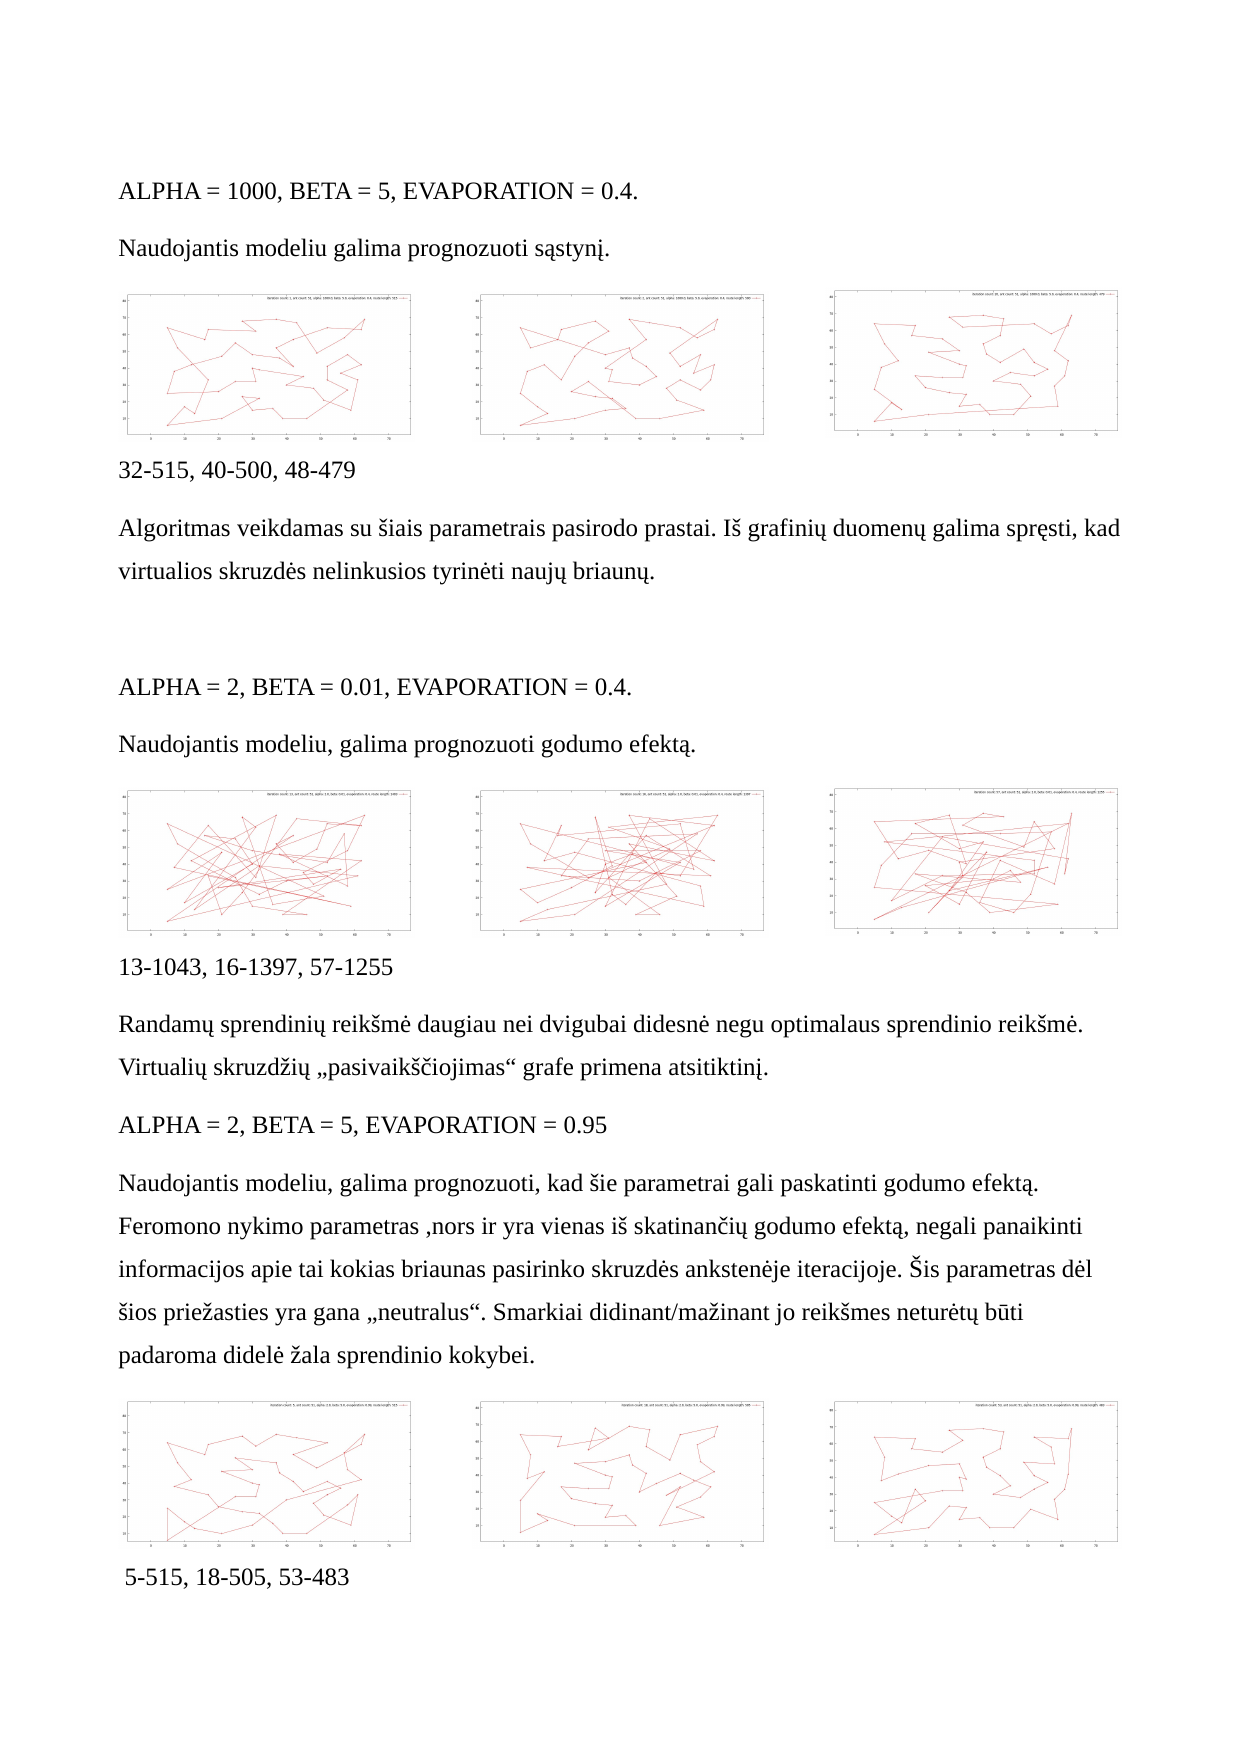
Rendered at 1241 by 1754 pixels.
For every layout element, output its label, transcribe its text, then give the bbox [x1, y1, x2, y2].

picture [825, 785, 1123, 936]
text Naudojantis modeliu, galima prognozuoti, kad šie parametrai gali paskatinti godumo efektą. Feromono nykimo parametras ,nors ir yra vienas iš skatinančių godumo efektą, negali panaikinti informacijos apie tai kokias briaunas pasirinko skruzdės ankstenėje iteracijoje. Šis parametras dėl šios priežasties yra gana „neutralus“. Smarkiai didinant/mažinant jo reikšmes neturėtų būti padaroma didelė žala sprendinio kokybei. [118, 1168, 1122, 1369]
text 13-1043, 16-1397, 57-1255 [118, 938, 1122, 980]
text 32-515, 40-500, 48-479 [118, 442, 1122, 484]
text Naudojantis modeliu galima prognozuoti sąstynį. [118, 233, 1122, 262]
picture [825, 287, 1123, 438]
picture [471, 787, 769, 938]
picture [118, 291, 415, 442]
text ALPHA = 2, BETA = 0.01, EVAPORATION = 0.4. [118, 672, 1122, 701]
text Algoritmas veikdamas su šiais parametrais pasirodo prastai. Iš grafinių duomenų galima spręsti, kad virtualios skruzdės nelinkusios tyrinėti naujų briaunų. [118, 513, 1122, 585]
text Randamų sprendinių reikšmė daugiau nei dvigubai didesnė negu optimalaus sprendinio reikšmė. Virtualių skruzdžių „pasivaikščiojimas“ grafe primena atsitiktinį. [118, 1009, 1122, 1081]
text ALPHA = 2, BETA = 5, EVAPORATION = 0.95 [118, 1110, 1122, 1139]
picture [471, 291, 769, 442]
picture [825, 1398, 1123, 1549]
text ALPHA = 1000, BETA = 5, EVAPORATION = 0.4. [118, 176, 1122, 204]
picture [471, 1398, 769, 1549]
picture [118, 787, 415, 938]
picture [118, 1398, 415, 1549]
text 5-515, 18-505, 53-483 [118, 1549, 1122, 1591]
text Naudojantis modeliu, galima prognozuoti godumo efektą. [118, 729, 1122, 758]
